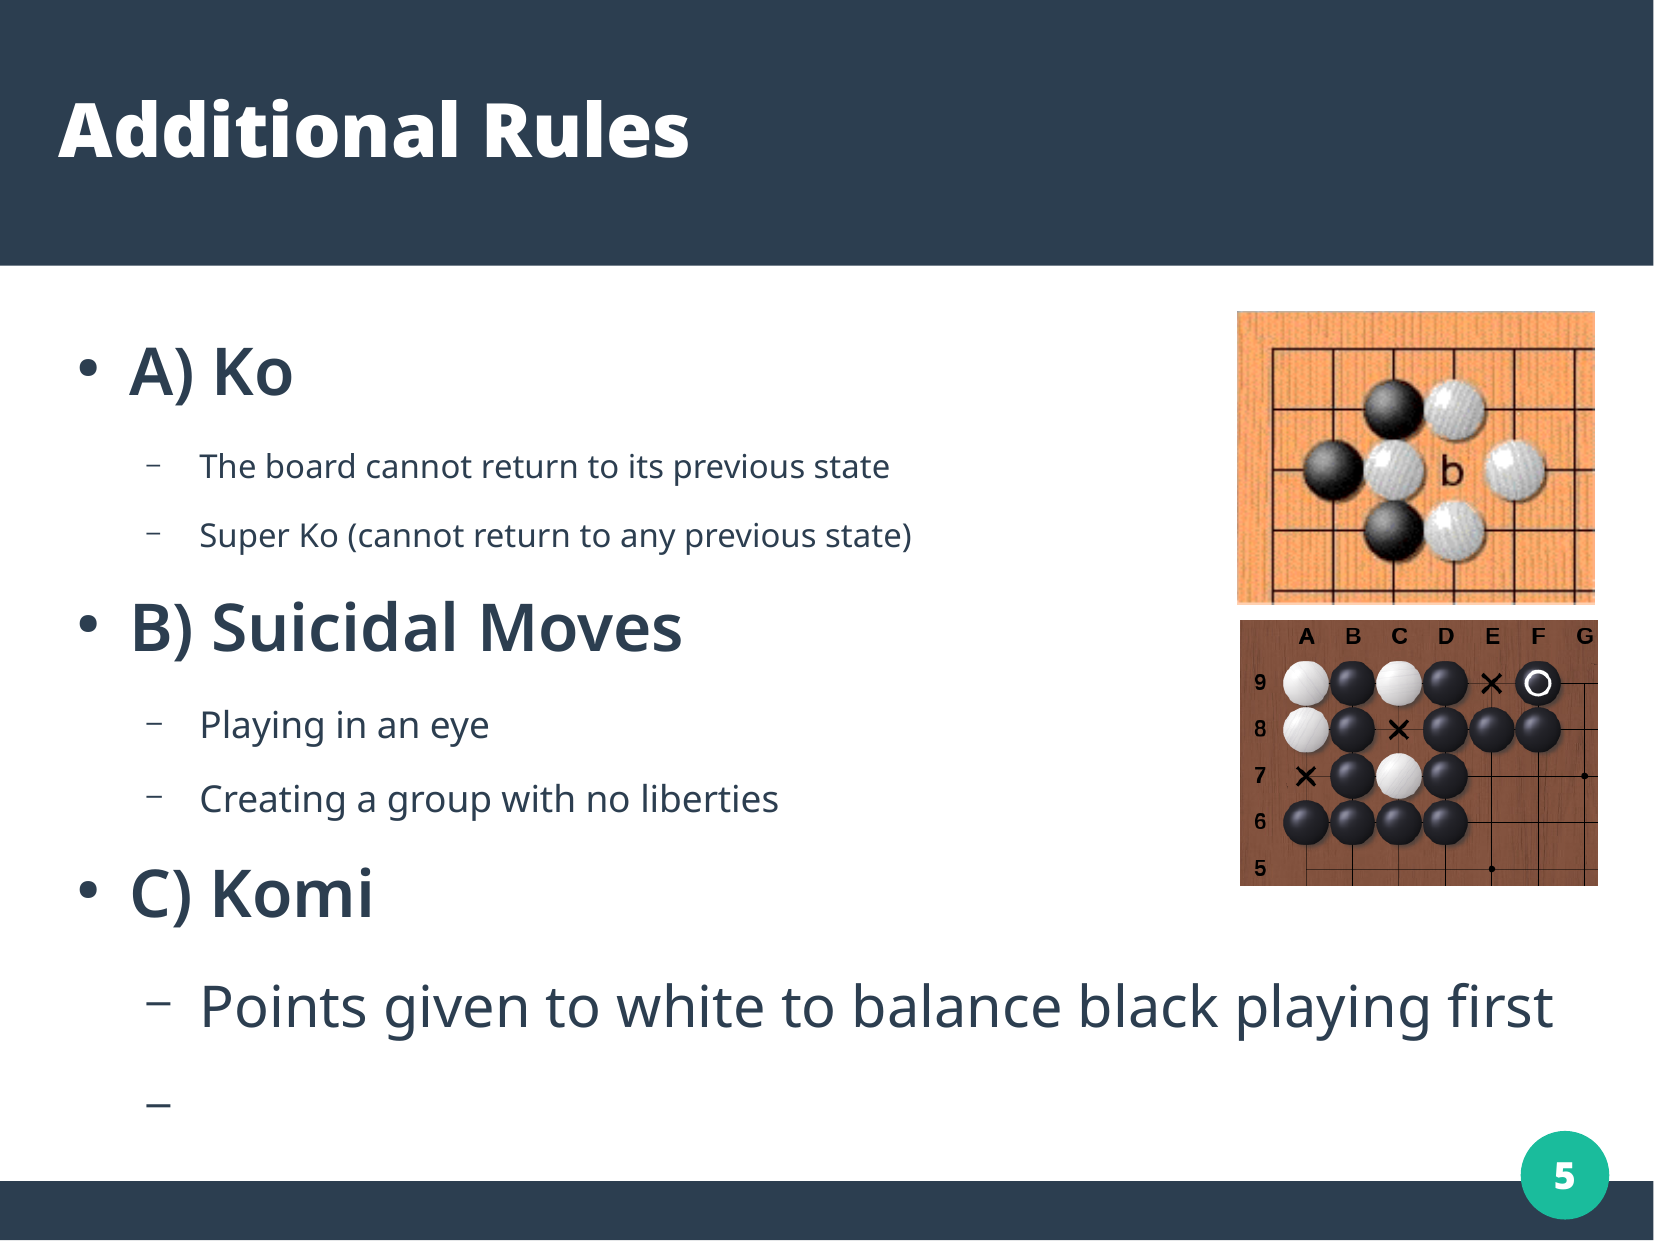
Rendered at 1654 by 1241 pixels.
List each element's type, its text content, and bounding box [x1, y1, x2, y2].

title Additional Rules [59, 49, 1595, 207]
list A) Ko The board cannot return to its previous state Super Ko (cannot return to any previous state) B) Suicidal Moves Playing in an eye Creating a group with no liberties C) Komi Points given to white to balance black playing first [59, 324, 1595, 1152]
picture [1240, 620, 1598, 886]
picture [1237, 311, 1595, 605]
